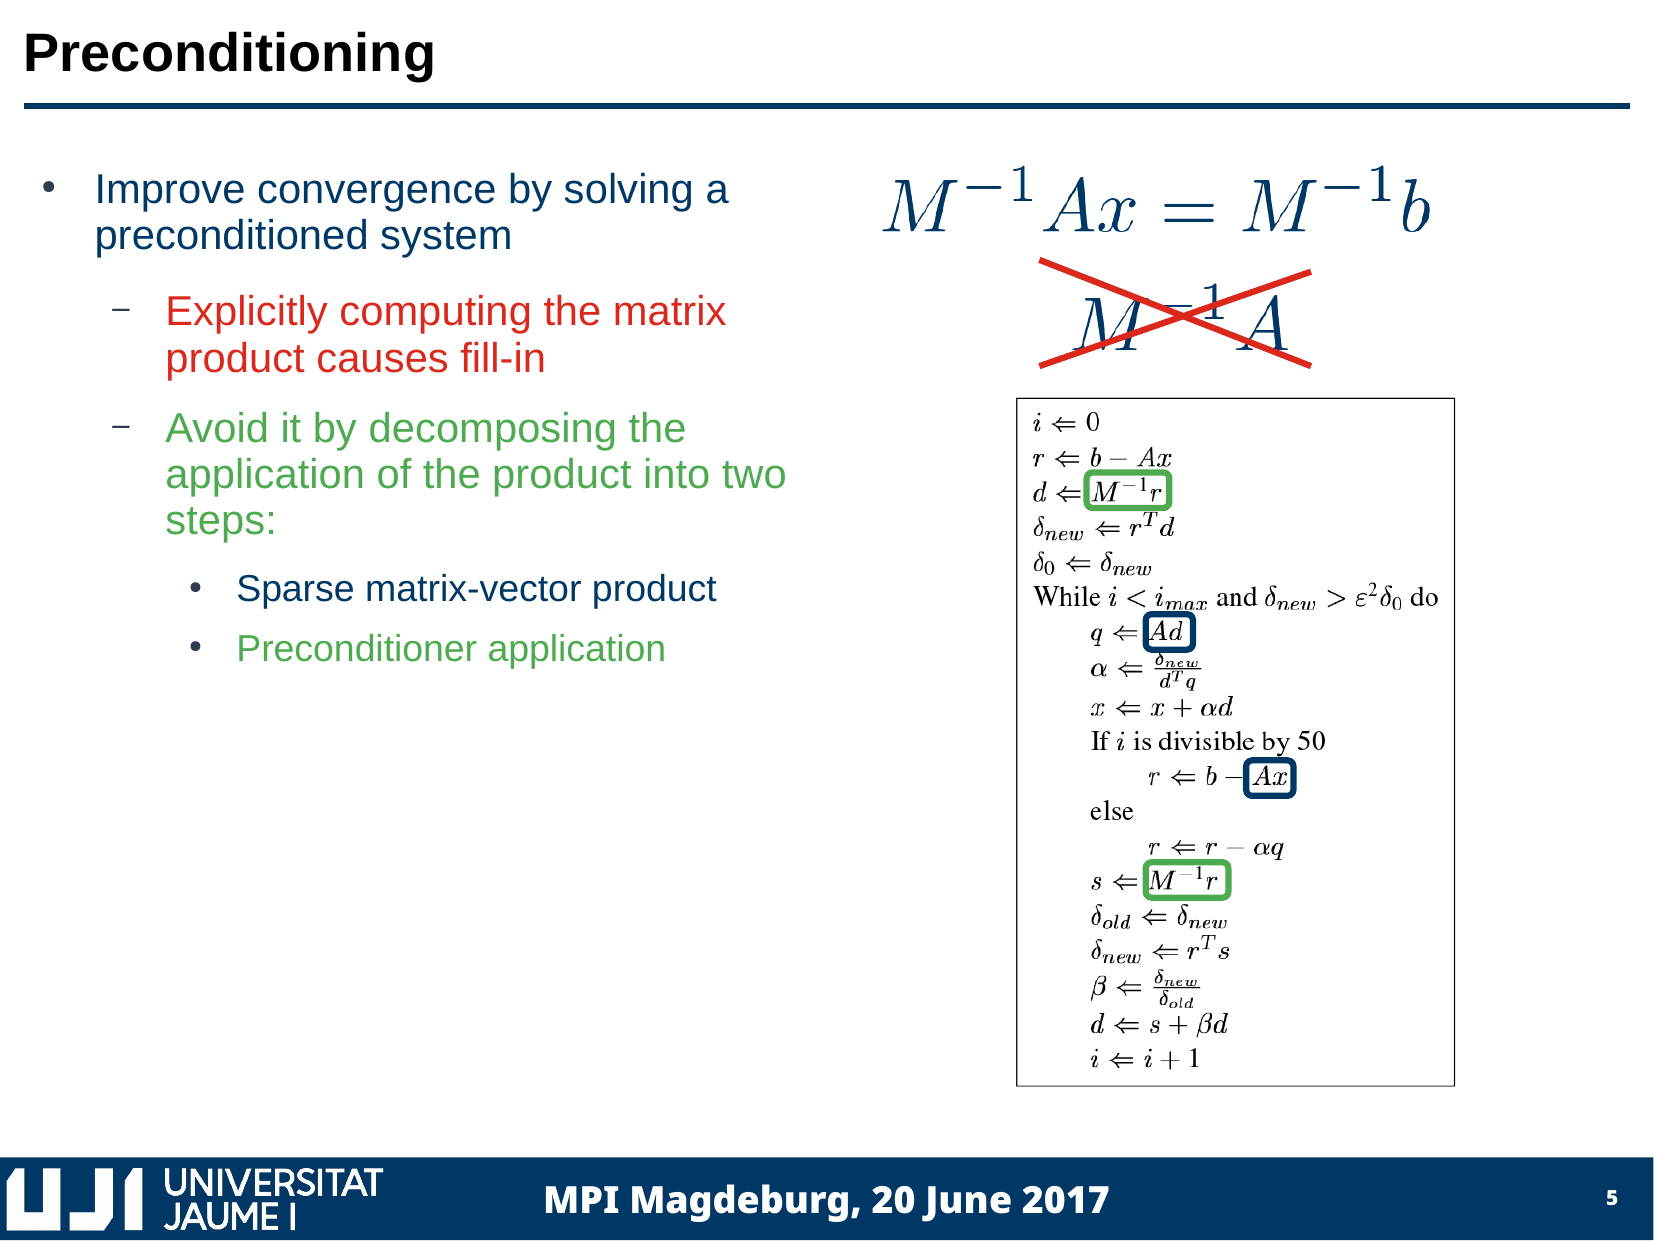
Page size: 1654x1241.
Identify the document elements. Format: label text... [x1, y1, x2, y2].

title Preconditioning [23, 0, 1630, 107]
picture [1015, 397, 1456, 1087]
list Improve convergence by solving a preconditioned system Explicitly computing the matrix product causes fill-in Avoid it by decomposing the application of the product into two steps: Sparse matrix-vector product Preconditioner application [23, 165, 808, 697]
picture [1072, 283, 1171, 350]
picture [0, 1158, 390, 1241]
picture [1110, 283, 1266, 312]
picture [882, 165, 1430, 232]
picture [1195, 284, 1288, 350]
picture [1099, 320, 1258, 350]
